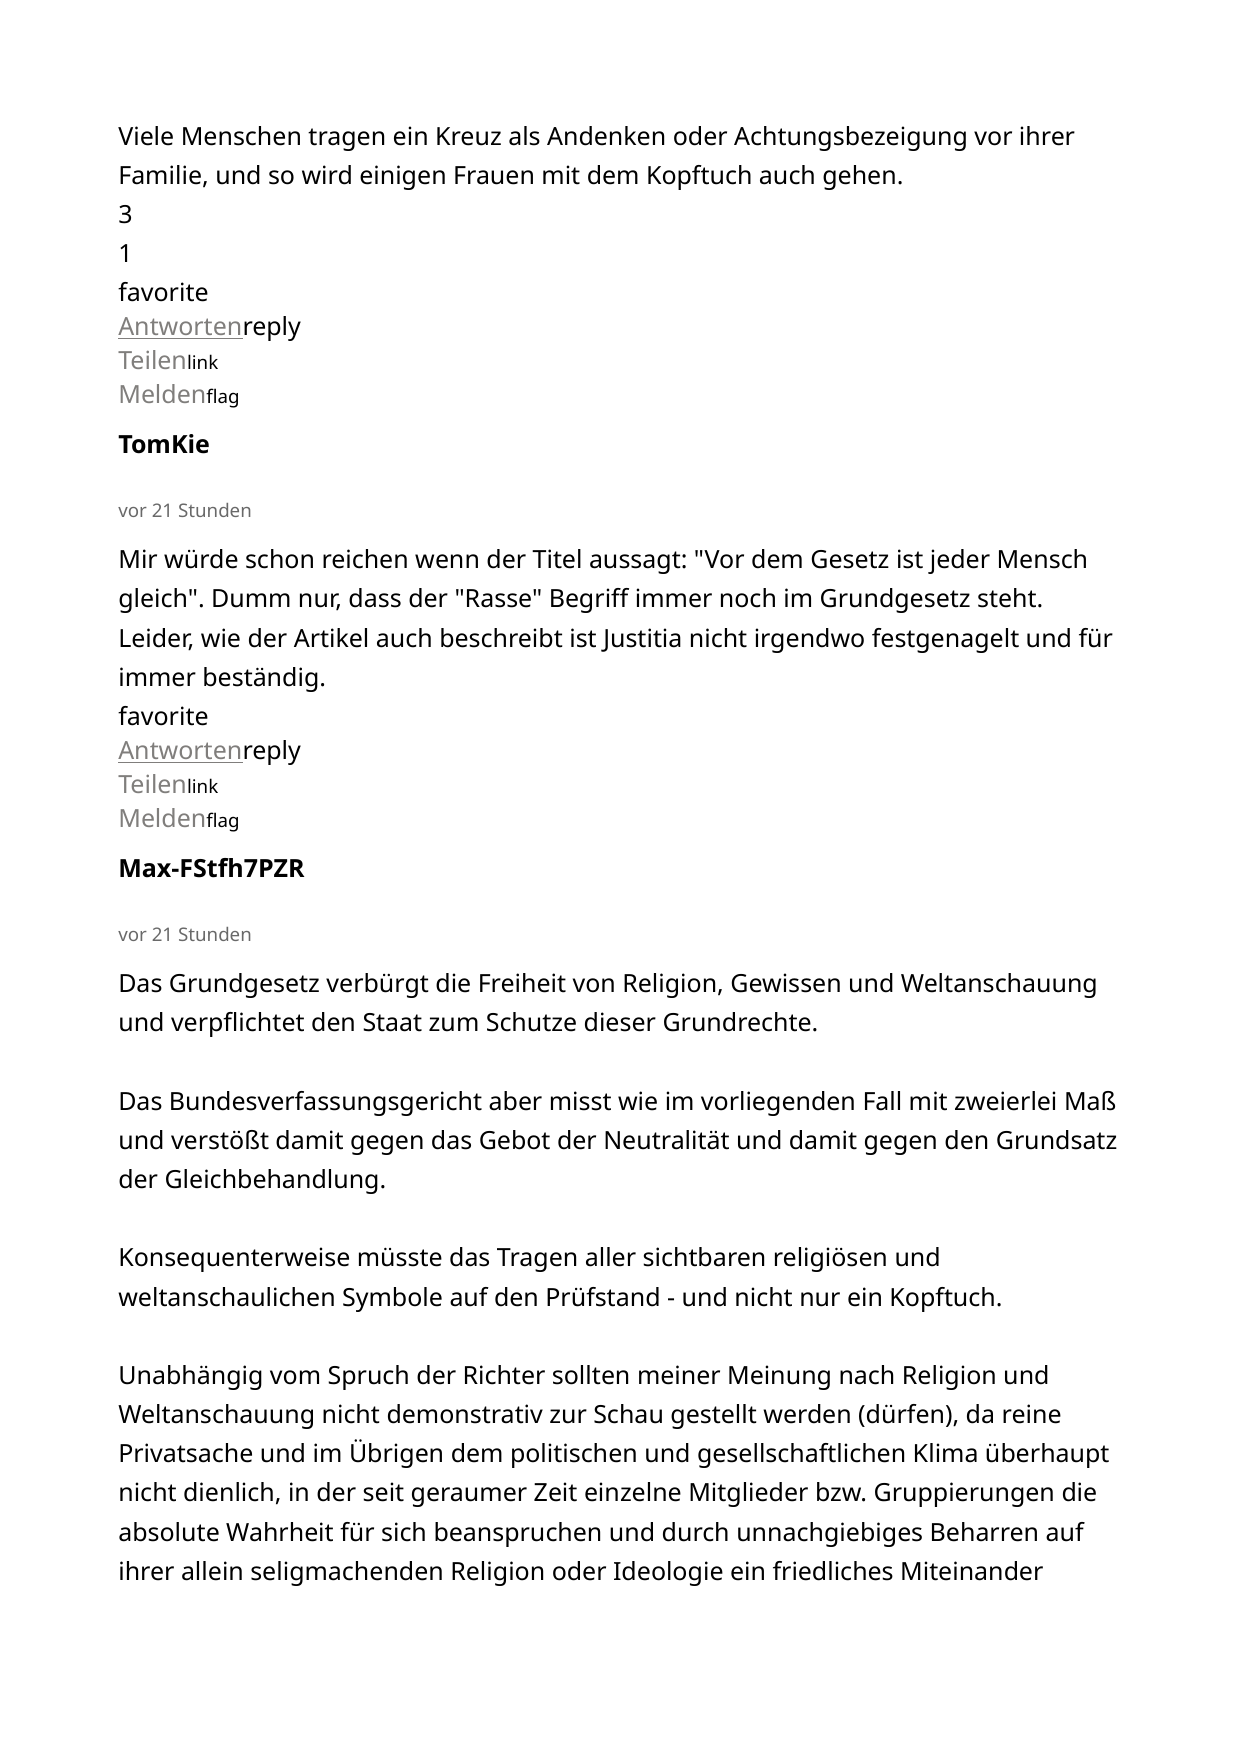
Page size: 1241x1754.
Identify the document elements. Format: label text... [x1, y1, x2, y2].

text 3 [118, 196, 1122, 231]
text favorite [118, 699, 1122, 733]
text Meldenflag [118, 377, 1122, 411]
text Viele Menschen tragen ein Kreuz als Andenken oder Achtungsbezeigung vor ihrer Familie, und so wird einigen Frauen mit dem Kopftuch auch gehen. [118, 118, 1122, 191]
text 1 [118, 236, 1122, 270]
text Meldenflag [118, 801, 1122, 835]
text Teilenlink [118, 767, 1122, 801]
text Antwortenreply [118, 733, 1122, 767]
text vor 21 Stunden [118, 921, 1117, 946]
text Teilenlink [118, 343, 1122, 377]
text vor 21 Stunden [118, 497, 1117, 523]
text Max-FStfh7PZR [118, 851, 1114, 884]
text Das Grundgesetz verbürgt die Freiheit von Religion, Gewissen und Weltanschauung und verpflichtet den Staat zum Schutze dieser Grundrechte. Das Bundesverfassungsgericht aber misst wie im vorliegenden Fall mit zweierlei Maß und verstößt damit gegen das Gebot der Neutralität und damit gegen den Grundsatz der Gleichbehandlung. Konsequenterweise müsste das Tragen aller sichtbaren religiösen und weltanschaulichen Symbole auf den Prüfstand - und nicht nur ein Kopftuch. Unabhängig vom Spruch der Richter sollten meiner Meinung nach Religion und Weltanschauung nicht demonstrativ zur Schau gestellt werden (dürfen), da reine Privatsache und im Übrigen dem politischen und gesellschaftlichen Klima überhaupt nicht dienlich, in der seit geraumer Zeit einzelne Mitglieder bzw. Gruppierungen die absolute Wahrheit für sich beanspruchen und durch unnachgiebiges Beharren auf ihrer allein seligmachenden Religion oder Ideologie ein friedliches Miteinander [118, 966, 1122, 1587]
text Mir würde schon reichen wenn der Titel aussagt: "Vor dem Gesetz ist jeder Mensch gleich". Dumm nur, dass der "Rasse" Begriff immer noch im Grundgesetz steht. Leider, wie der Artikel auch beschreibt ist Justitia nicht irgendwo festgenagelt und für immer beständig. [118, 542, 1122, 693]
text TomKie [118, 427, 1114, 461]
text Antwortenreply [118, 309, 1122, 343]
text favorite [118, 275, 1122, 309]
